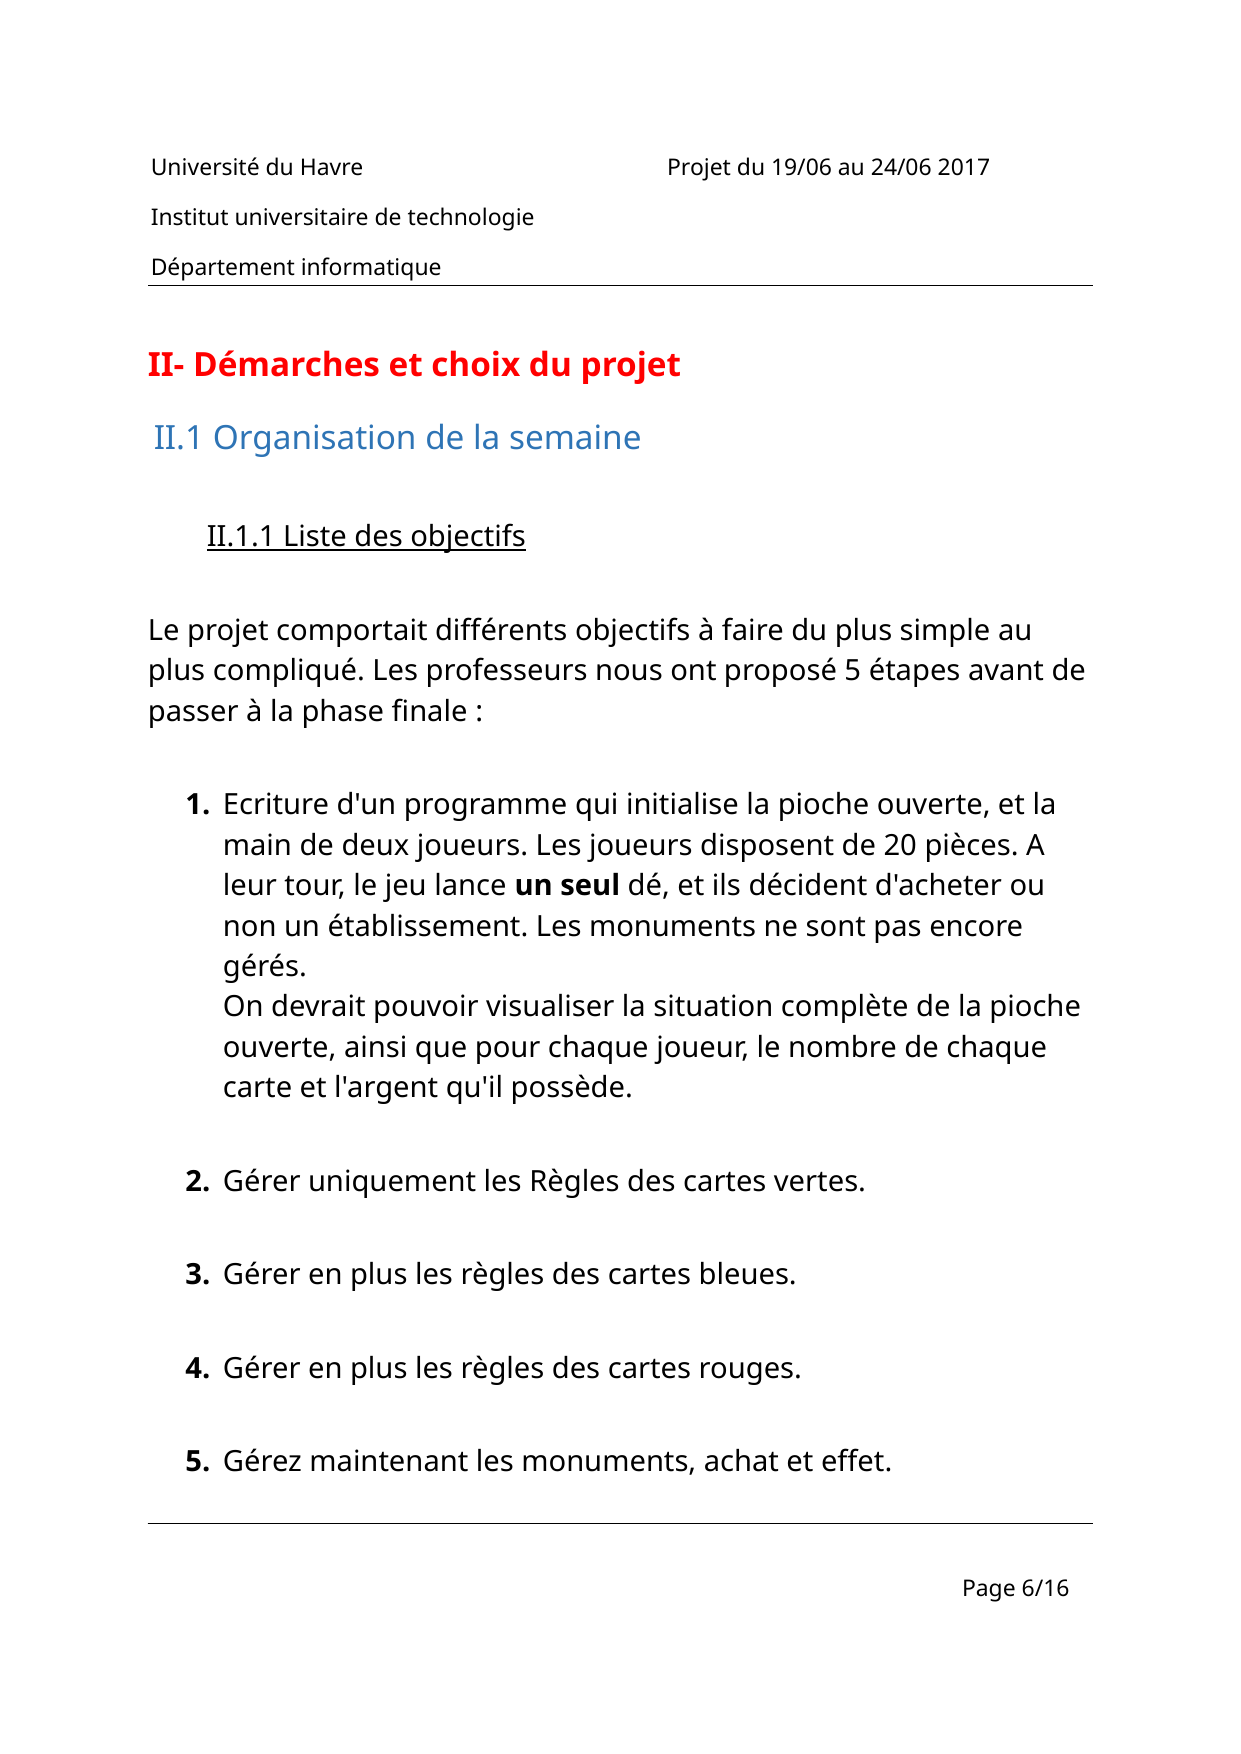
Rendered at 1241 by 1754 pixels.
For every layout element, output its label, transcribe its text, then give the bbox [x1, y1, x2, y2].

subtitle Ecriture d'un programme qui initialise la pioche ouverte, et la main de deux joueurs. Les joueurs disposent de 20 pièces. A leur tour, le jeu lance un seul dé, et ils décident d'acheter ou non un établissement. Les monuments ne sont pas encore gérés. On devrait pouvoir visualiser la situation complète de la pioche ouverte, ainsi que pour chaque joueur, le nombre de chaque carte et l'argent qu'il possède. [185, 783, 1093, 1106]
subtitle Gérer en plus les règles des cartes rouges. [185, 1347, 1093, 1387]
subtitle Gérer uniquement les Règles des cartes vertes. [185, 1160, 1093, 1200]
subtitle Gérez maintenant les monuments, achat et effet. [185, 1441, 1093, 1480]
subtitle Le projet comportait différents objectifs à faire du plus simple au plus compliqué. Les professeurs nous ont proposé 5 étapes avant de passer à la phase finale : [148, 609, 1093, 730]
subtitle II.1.1 Liste des objectifs [148, 516, 1093, 555]
subtitle II.1 Organisation de la semaine [148, 414, 1093, 459]
subtitle Gérer en plus les règles des cartes bleues. [185, 1253, 1093, 1293]
subtitle II- Démarches et choix du projet [148, 340, 1093, 386]
